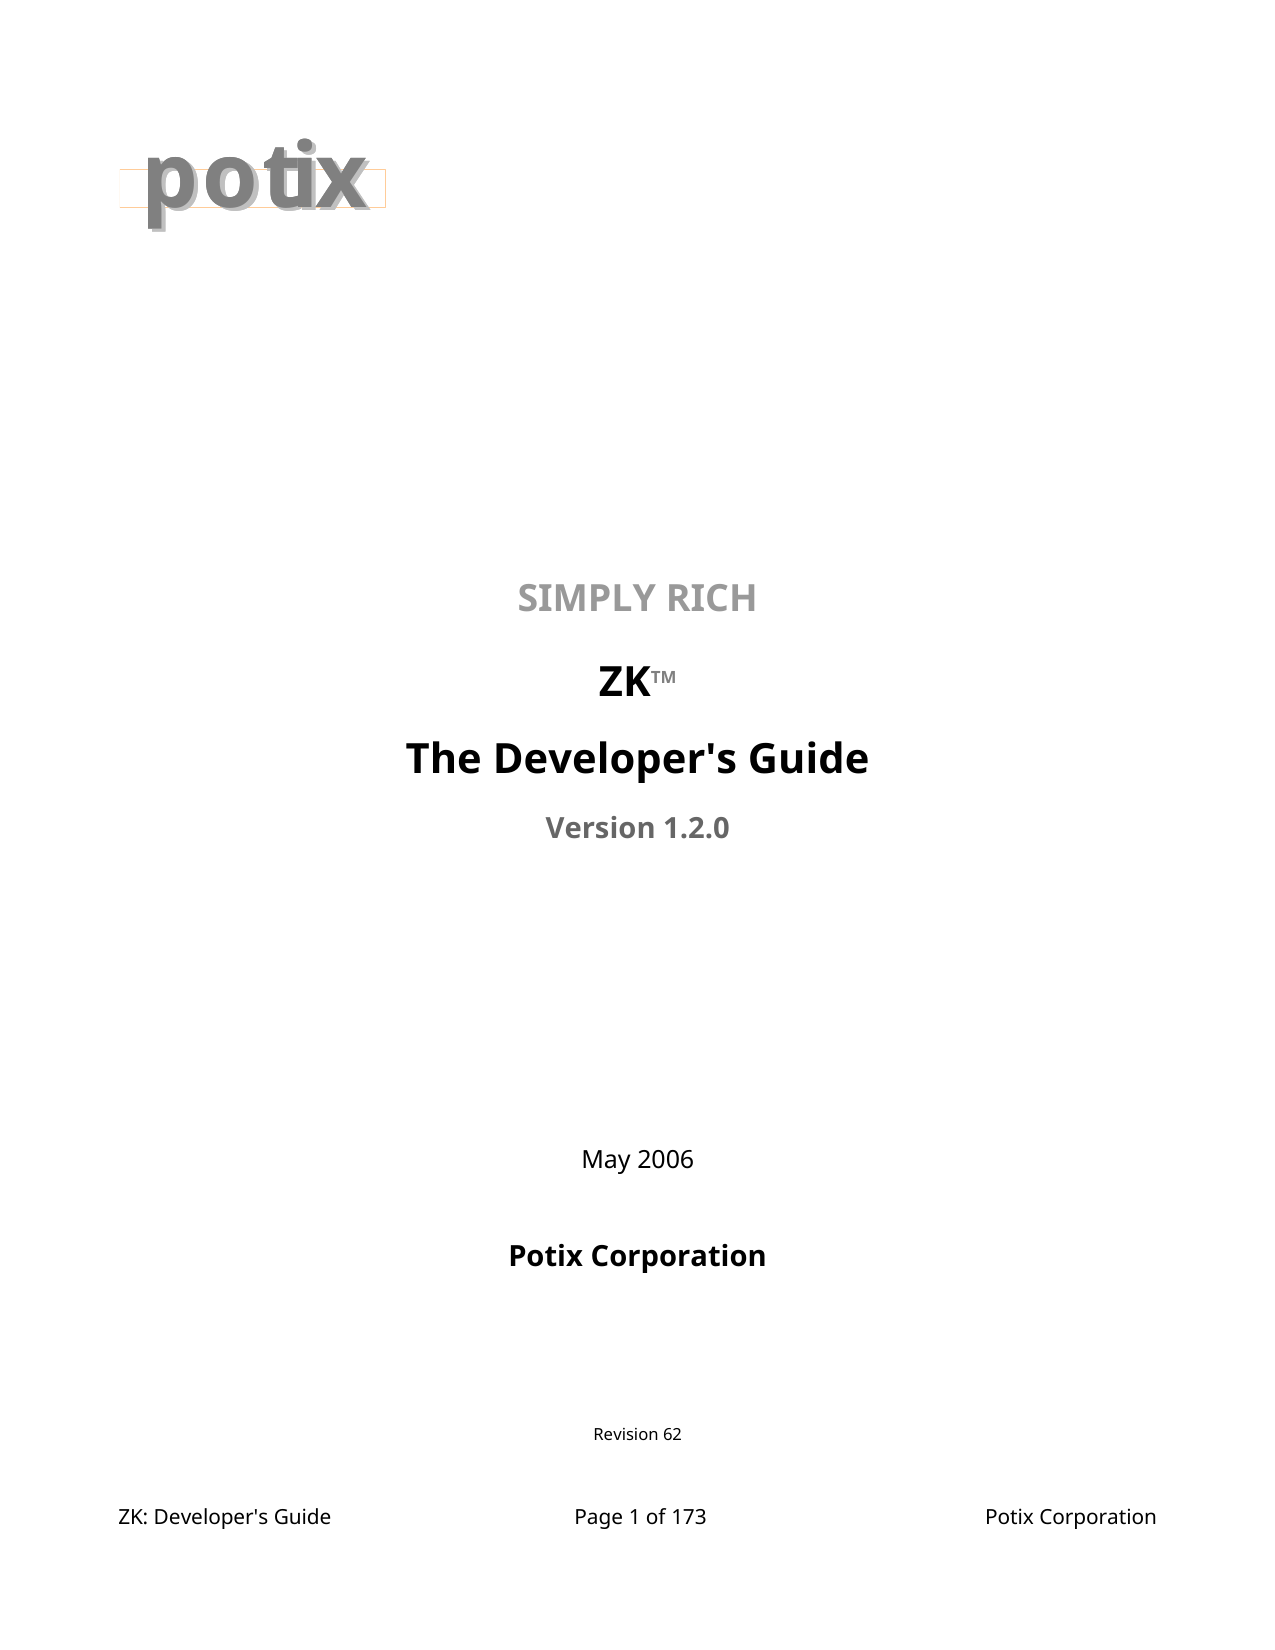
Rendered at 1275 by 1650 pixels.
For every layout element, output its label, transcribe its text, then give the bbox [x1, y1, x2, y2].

text The Developer's Guide [118, 729, 1157, 786]
text Potix Corporation [118, 1235, 1157, 1275]
text SIMPLY RICH [118, 571, 1157, 622]
text ZKTM [118, 652, 1157, 708]
text May 2006 [118, 1142, 1157, 1176]
text Revision 62 [118, 1422, 1157, 1445]
text Version 1.2.0 [118, 807, 1157, 847]
